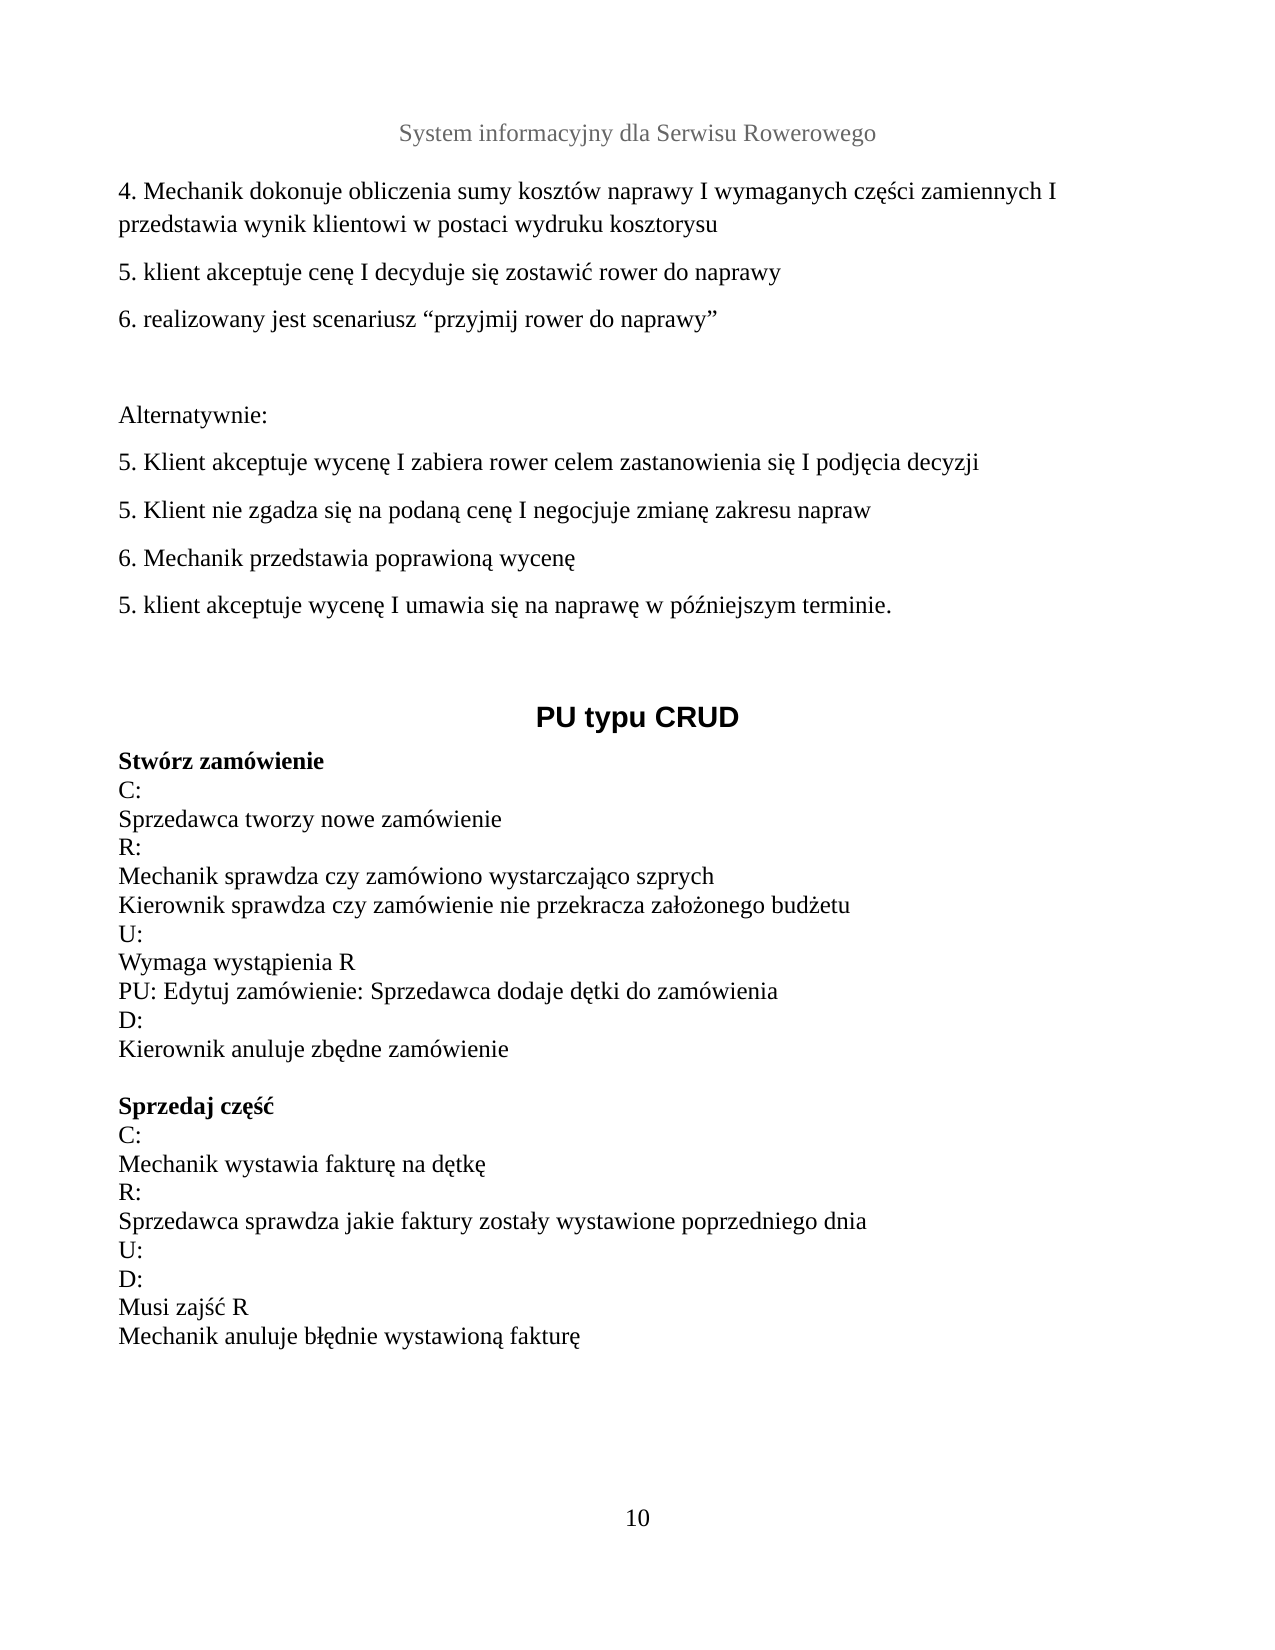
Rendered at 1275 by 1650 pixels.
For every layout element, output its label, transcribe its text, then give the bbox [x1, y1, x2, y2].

text U: [118, 919, 1157, 947]
text Stwórz zamówienie [118, 746, 1157, 775]
text Mechanik anuluje błędnie wystawioną fakturę [118, 1321, 1157, 1350]
text U: [118, 1235, 1157, 1264]
text 4. Mechanik dokonuje obliczenia sumy kosztów naprawy I wymaganych części zamiennych I przedstawia wynik klientowi w postaci wydruku kosztorysu [118, 176, 1157, 238]
text D: [118, 1264, 1157, 1292]
text 5. klient akceptuje cenę I decyduje się zostawić rower do naprawy [118, 257, 1157, 286]
text C: [118, 1120, 1157, 1149]
text 5. klient akceptuje wycenę I umawia się na naprawę w późniejszym terminie. [118, 590, 1157, 619]
text Kierownik anuluje zbędne zamówienie [118, 1034, 1157, 1062]
text 5. Klient akceptuje wycenę I zabiera rower celem zastanowienia się I podjęcia decyzji [118, 447, 1157, 476]
text Wymaga wystąpienia R [118, 947, 1157, 976]
text 6. realizowany jest scenariusz “przyjmij rower do naprawy” [118, 304, 1157, 333]
text Musi zajść R [118, 1292, 1157, 1321]
text Mechanik sprawdza czy zamówiono wystarczająco szprych [118, 861, 1157, 890]
text Sprzedaj część [118, 1091, 1157, 1120]
text PU: Edytuj zamówienie: Sprzedawca dodaje dętki do zamówienia [118, 976, 1157, 1005]
text 6. Mechanik przedstawia poprawioną wycenę [118, 543, 1157, 571]
text Alternatywnie: [118, 400, 1157, 428]
text Sprzedawca sprawdza jakie faktury zostały wystawione poprzedniego dnia [118, 1206, 1157, 1235]
text C: [118, 775, 1157, 804]
text Sprzedawca tworzy nowe zamówienie [118, 804, 1157, 832]
text R: [118, 1177, 1157, 1206]
text Mechanik wystawia fakturę na dętkę [118, 1149, 1157, 1177]
text Kierownik sprawdza czy zamówienie nie przekracza założonego budżetu [118, 890, 1157, 919]
text D: [118, 1005, 1157, 1034]
text R: [118, 832, 1157, 861]
text 5. Klient nie zgadza się na podaną cenę I negocjuje zmianę zakresu napraw [118, 495, 1157, 524]
subtitle PU typu CRUD [118, 700, 1157, 734]
